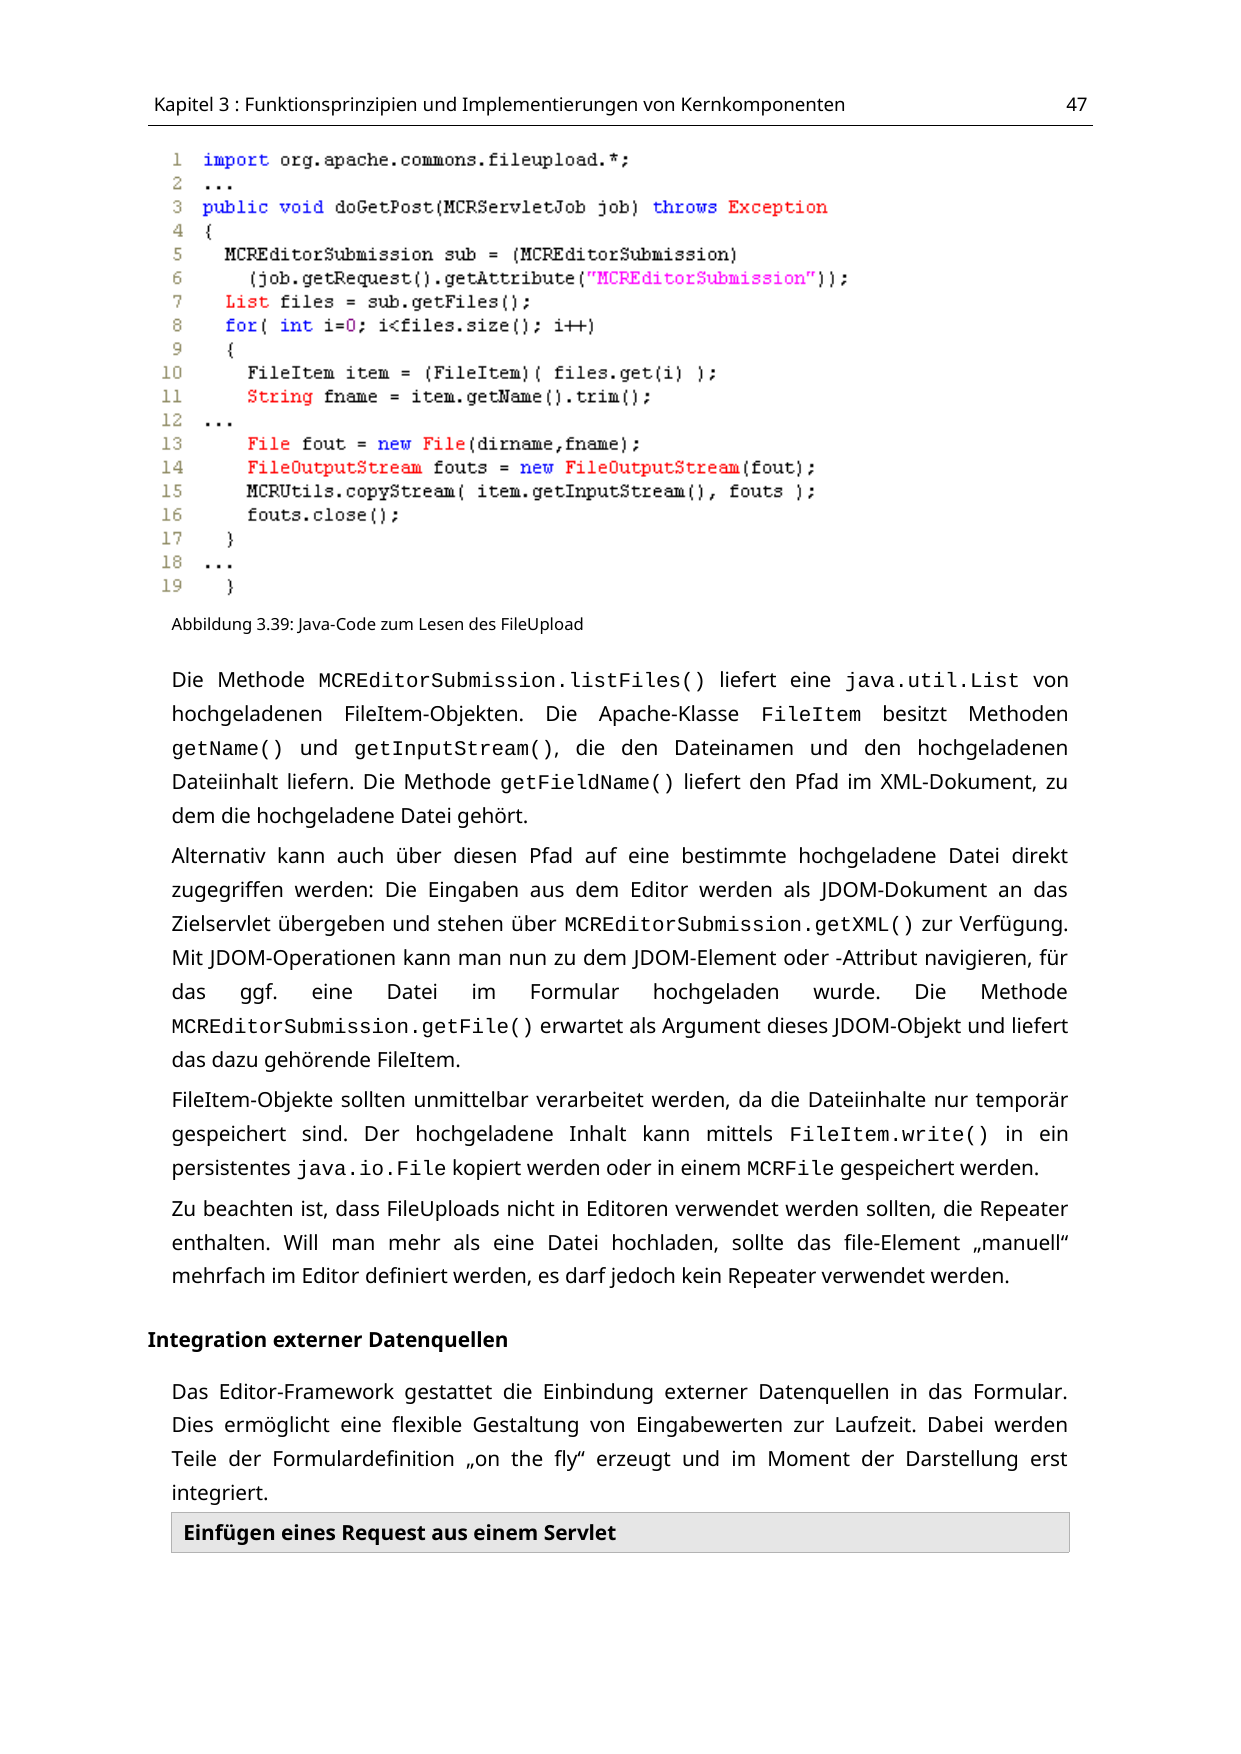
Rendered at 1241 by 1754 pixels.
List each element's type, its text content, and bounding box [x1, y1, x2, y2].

subtitle Integration externer Datenquellen [148, 1325, 1092, 1353]
text Abbildung 3.40: Java-Code zum Lesen des FileUpload [171, 597, 896, 636]
text FileItem-Objekte sollten unmittelbar verarbeitet werden, da die Dateiinhalte nur temporär gespeichert sind. Der hochgeladene Inhalt kann mittels FileItem.write() in ein persistentes java.io.File kopiert werden oder in einem MCRFile gespeichert werden. [171, 1085, 1069, 1182]
table_header Einfügen eines Request aus einem Servlet [172, 1513, 1069, 1552]
text Zu beachten ist, dass FileUploads nicht in Editoren verwendet werden sollten, die Repeater enthalten. Will man mehr als eine Datei hochladen, sollte das file-Element „manuell“ mehrfach im Editor definiert werden, es darf jedoch kein Repeater verwendet werden. [171, 1194, 1069, 1290]
text Alternativ kann auch über diesen Pfad auf eine bestimmte hochgeladene Datei direkt zugegriffen werden: Die Eingaben aus dem Editor werden als JDOM-Dokument an das Zielservlet übergeben und stehen über MCREditorSubmission.getXML() zur Verfügung. Mit JDOM-Operationen kann man nun zu dem JDOM-Element oder -Attribut navigieren, für das ggf. eine Datei im Formular hochgeladen wurde. Die Methode MCREditorSubmission.getFile() erwartet als Argument dieses JDOM-Objekt und liefert das dazu gehörende FileItem. [171, 842, 1069, 1073]
text Die Methode MCREditorSubmission.listFiles() liefert eine java.util.List von hochgeladenen FileItem-Objekten. Die Apache-Klasse FileItem besitzt Methoden getName() und getInputStream(), die den Dateinamen und den hochgeladenen Dateiinhalt liefern. Die Methode getFieldName() liefert den Pfad im XML-Dokument, zu dem die hochgeladene Datei gehört. [171, 148, 1069, 830]
text Das Editor-Framework gestattet die Einbindung externer Datenquellen in das Formular. Dies ermöglicht eine flexible Gestaltung von Eingabewerten zur Laufzeit. Dabei werden Teile der Formulardefinition „on the fly“ erzeugt und im Moment der Darstellung erst integriert. [171, 1377, 1069, 1507]
